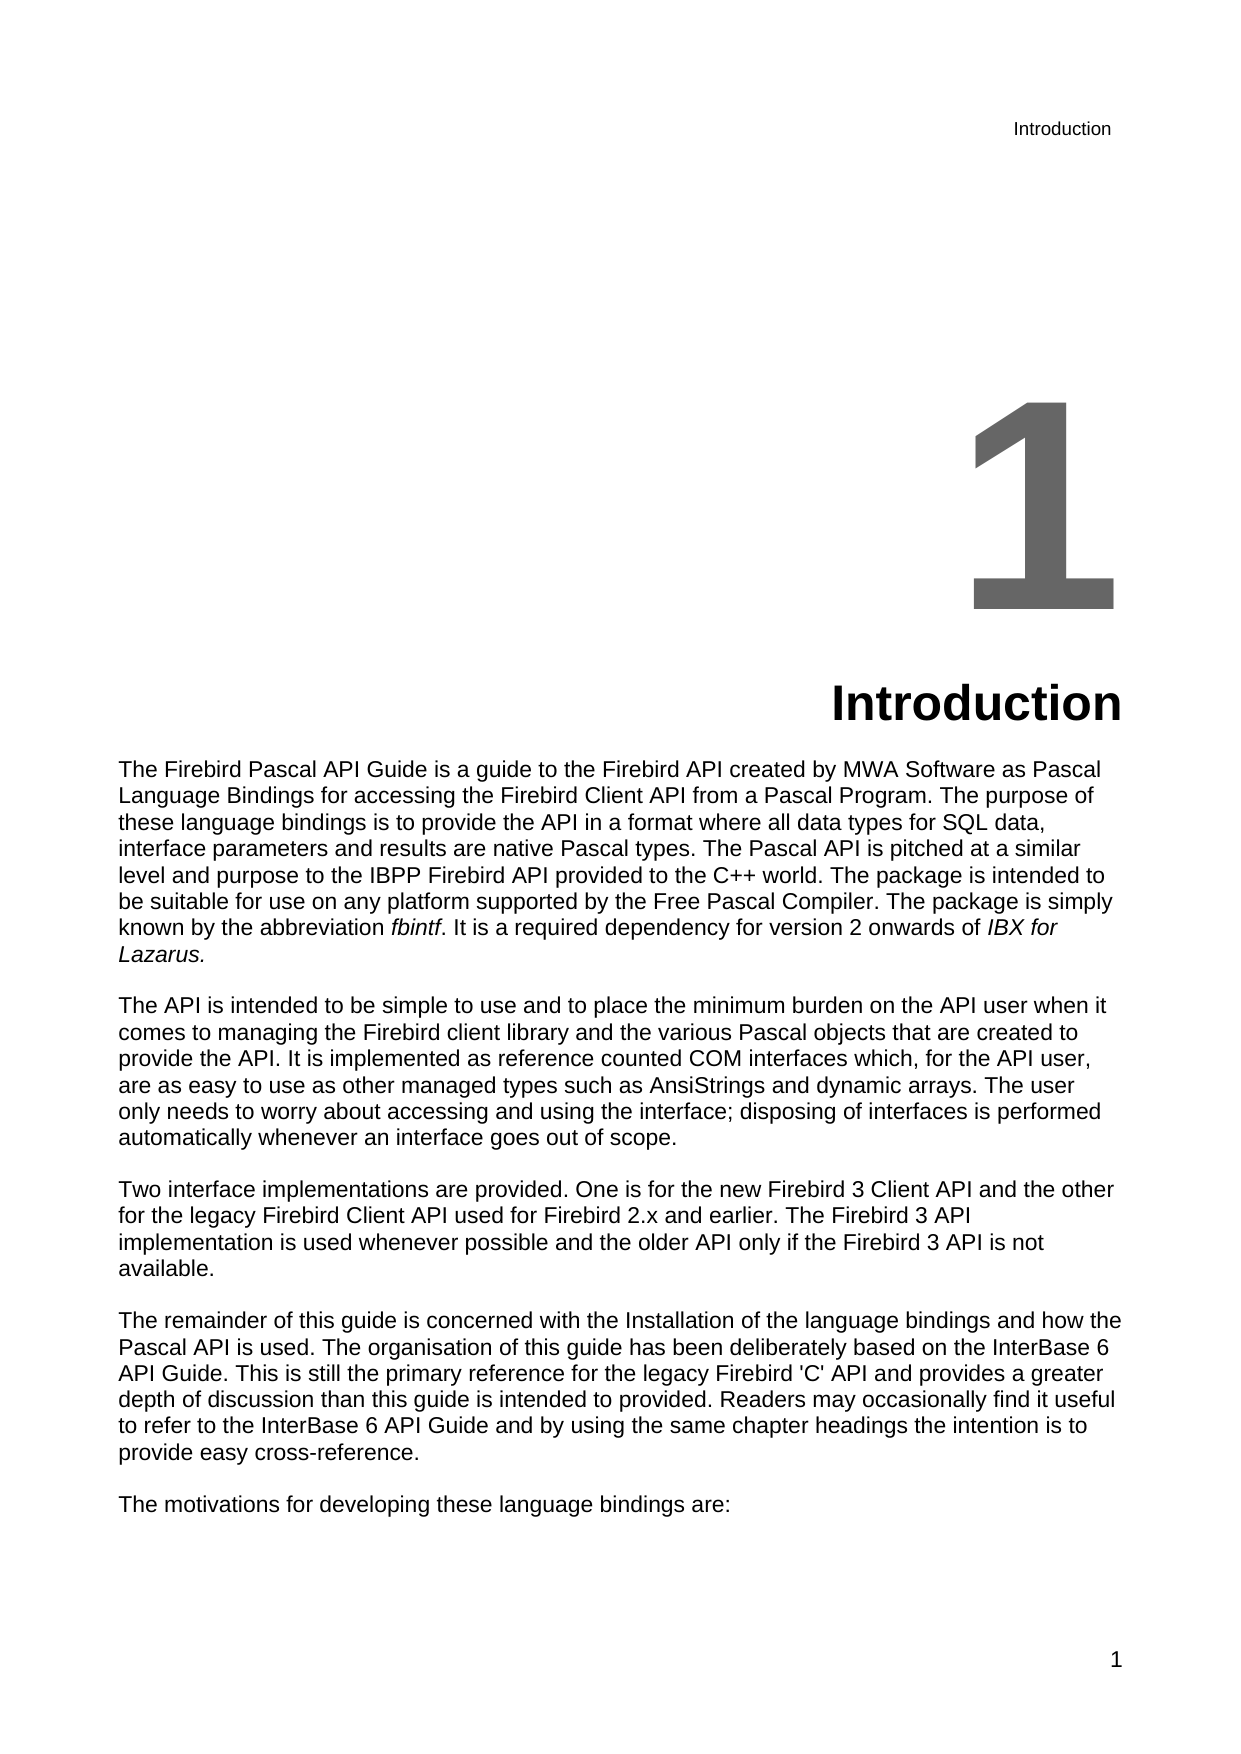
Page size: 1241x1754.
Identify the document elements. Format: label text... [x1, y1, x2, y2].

text The remainder of this guide is concerned with the Installation of the language bindings and how the Pascal API is used. The organisation of this guide has been deliberately based on the InterBase 6 API Guide. This is still the primary reference for the legacy Firebird 'C' API and provides a greater depth of discussion than this guide is intended to provided. Readers may occasionally find it useful to refer to the InterBase 6 API Guide and by using the same chapter headings the intention is to provide easy cross-reference. [118, 1307, 1122, 1465]
text The motivations for developing these language bindings are: [118, 1491, 1122, 1517]
text The API is intended to be simple to use and to place the minimum burden on the API user when it comes to managing the Firebird client library and the various Pascal objects that are created to provide the API. It is implemented as reference counted COM interfaces which, for the API user, are as easy to use as other managed types such as AnsiStrings and dynamic arrays. The user only needs to worry about accessing and using the interface; disposing of interfaces is performed automatically whenever an interface goes out of scope. [118, 992, 1122, 1151]
subtitle Introduction [81, 328, 1122, 731]
text Two interface implementations are provided. One is for the new Firebird 3 Client API and the other for the legacy Firebird Client API used for Firebird 2.x and earlier. The Firebird 3 API implementation is used whenever possible and the older API only if the Firebird 3 API is not available. [118, 1176, 1122, 1282]
text The Firebird Pascal API Guide is a guide to the Firebird API created by MWA Software as Pascal Language Bindings for accessing the Firebird Client API from a Pascal Program. The purpose of these language bindings is to provide the API in a format where all data types for SQL data, interface parameters and results are native Pascal types. The Pascal API is pitched at a similar level and purpose to the IBPP Firebird API provided to the C++ world. The package is intended to be suitable for use on any platform supported by the Free Pascal Compiler. The package is simply known by the abbreviation fbintf. It is a required dependency for version 2 onwards of IBX for Lazarus. [118, 756, 1122, 967]
